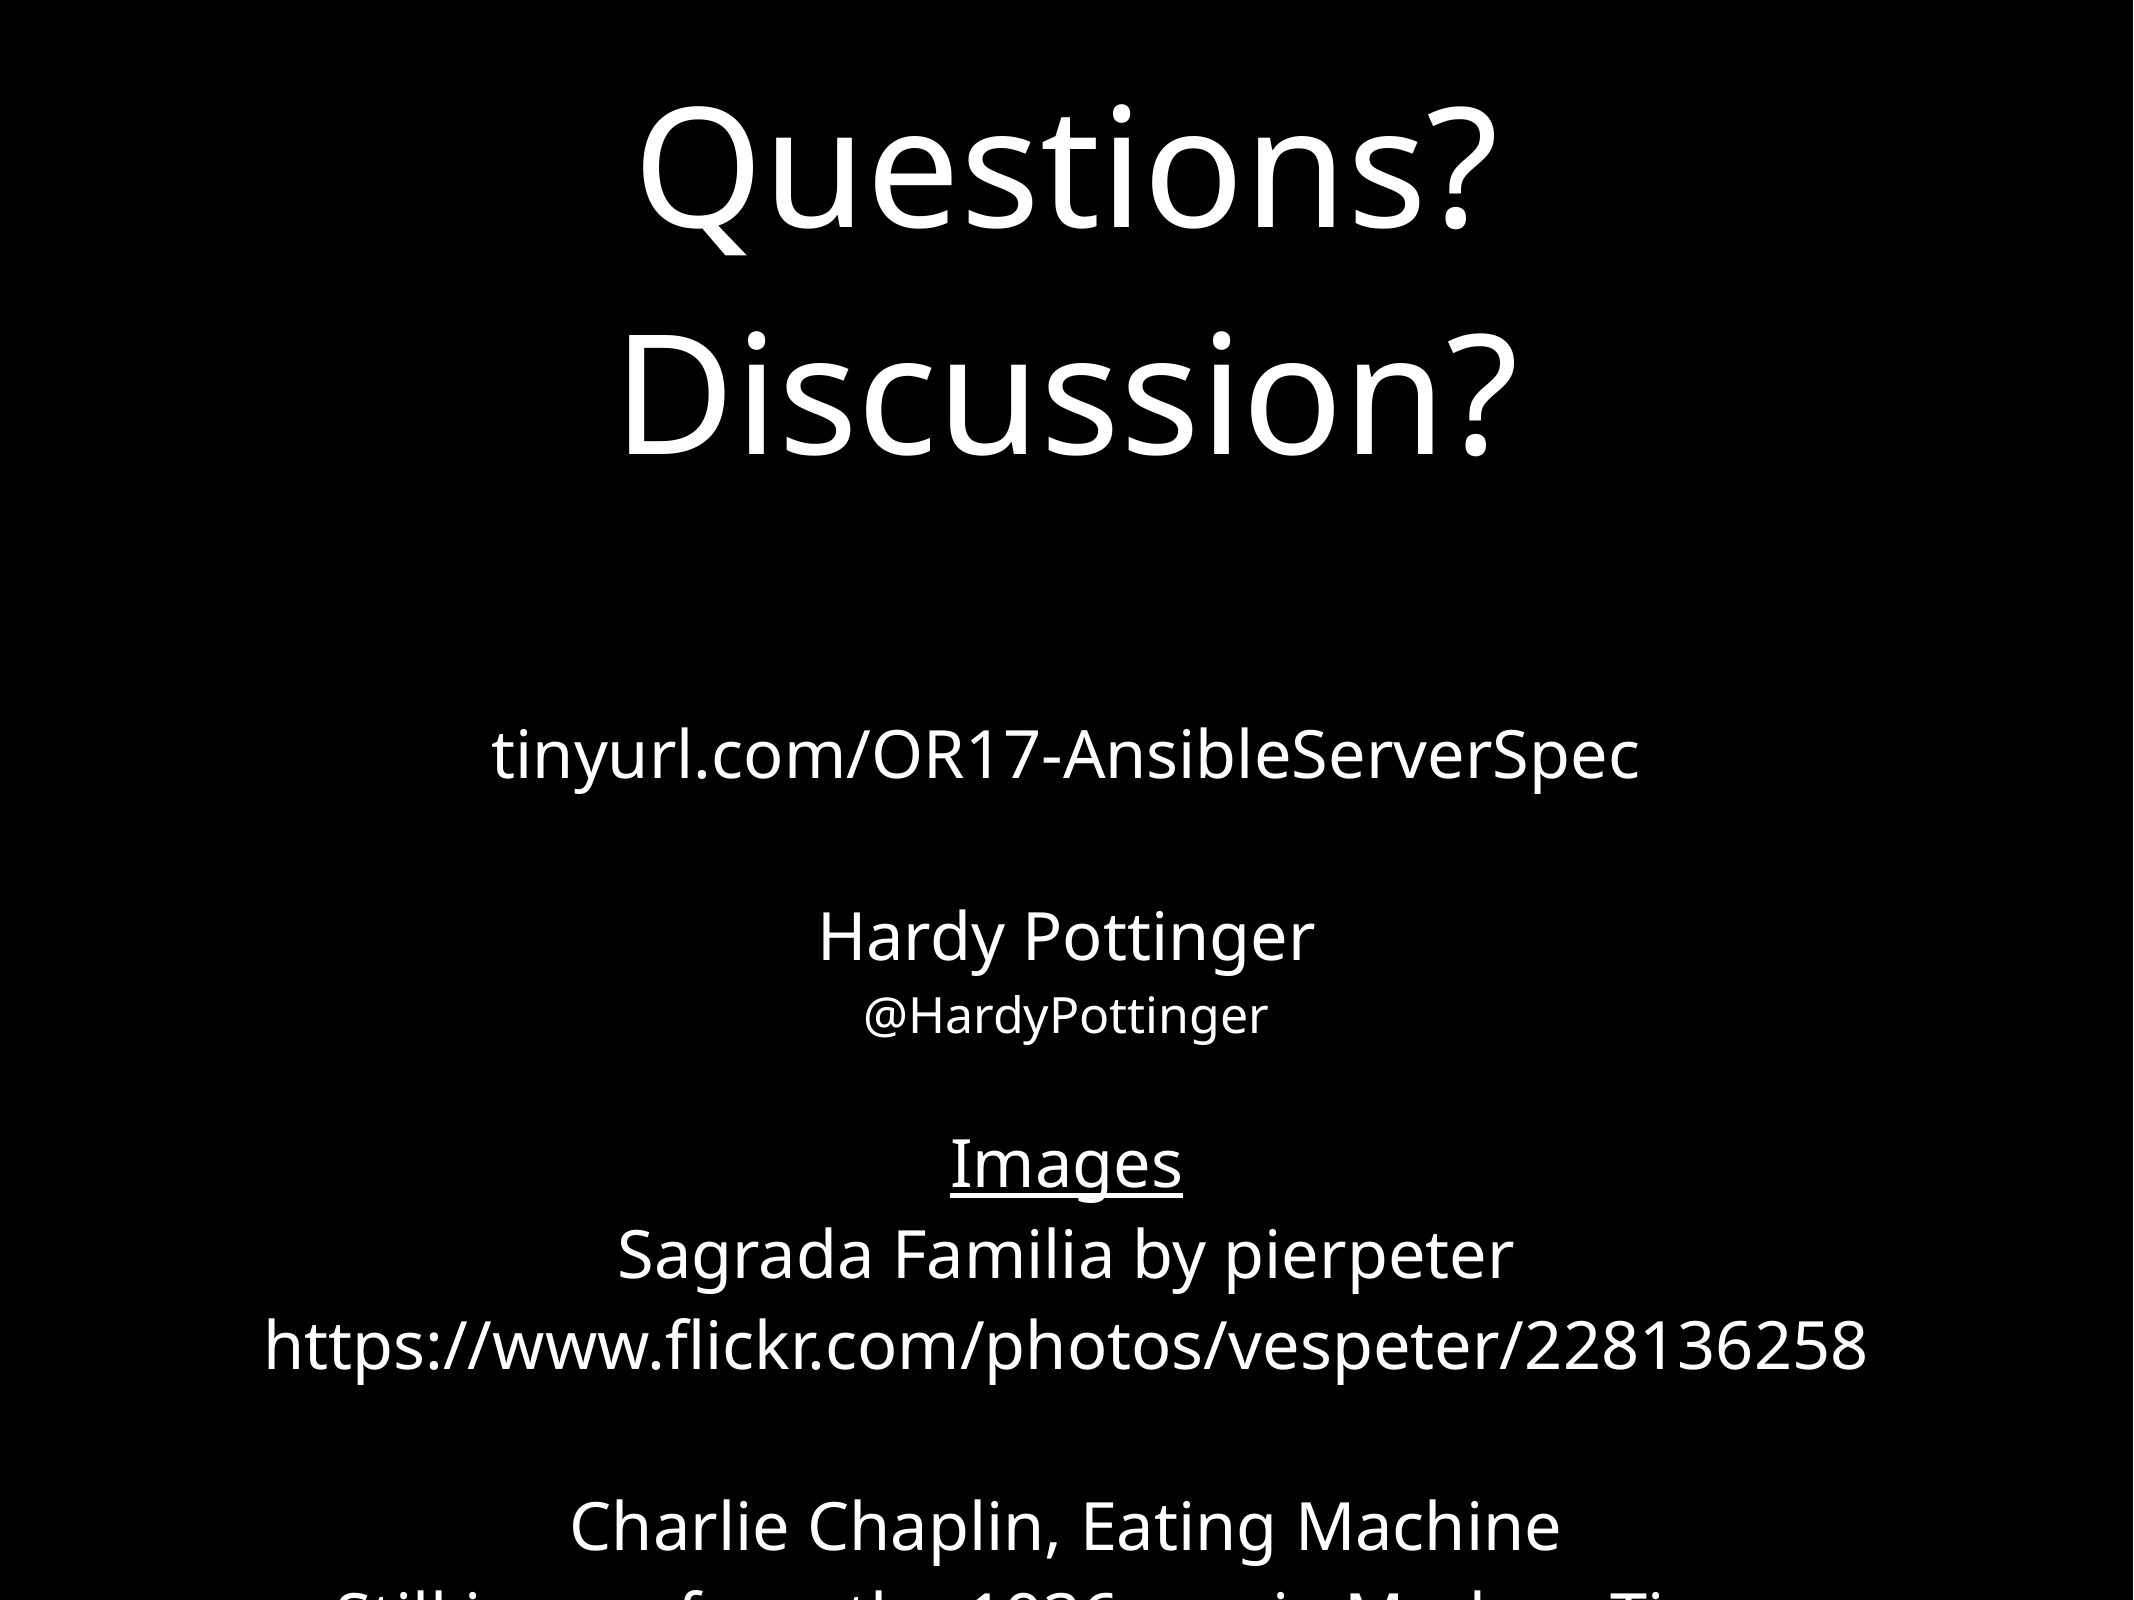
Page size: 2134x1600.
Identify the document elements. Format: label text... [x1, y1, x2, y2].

text_box Questions? Discussion? tinyurl.com/OR17-AnsibleServerSpec Hardy Pottinger @HardyPottinger Images Sagrada Familia by pierpeter https://www.flickr.com/photos/vespeter/228136258 Charlie Chaplin, Eating Machine Still image from the 1936 movie Modern Times http://www.imdb.com/title/tt0027977 [156, 41, 1978, 1459]
